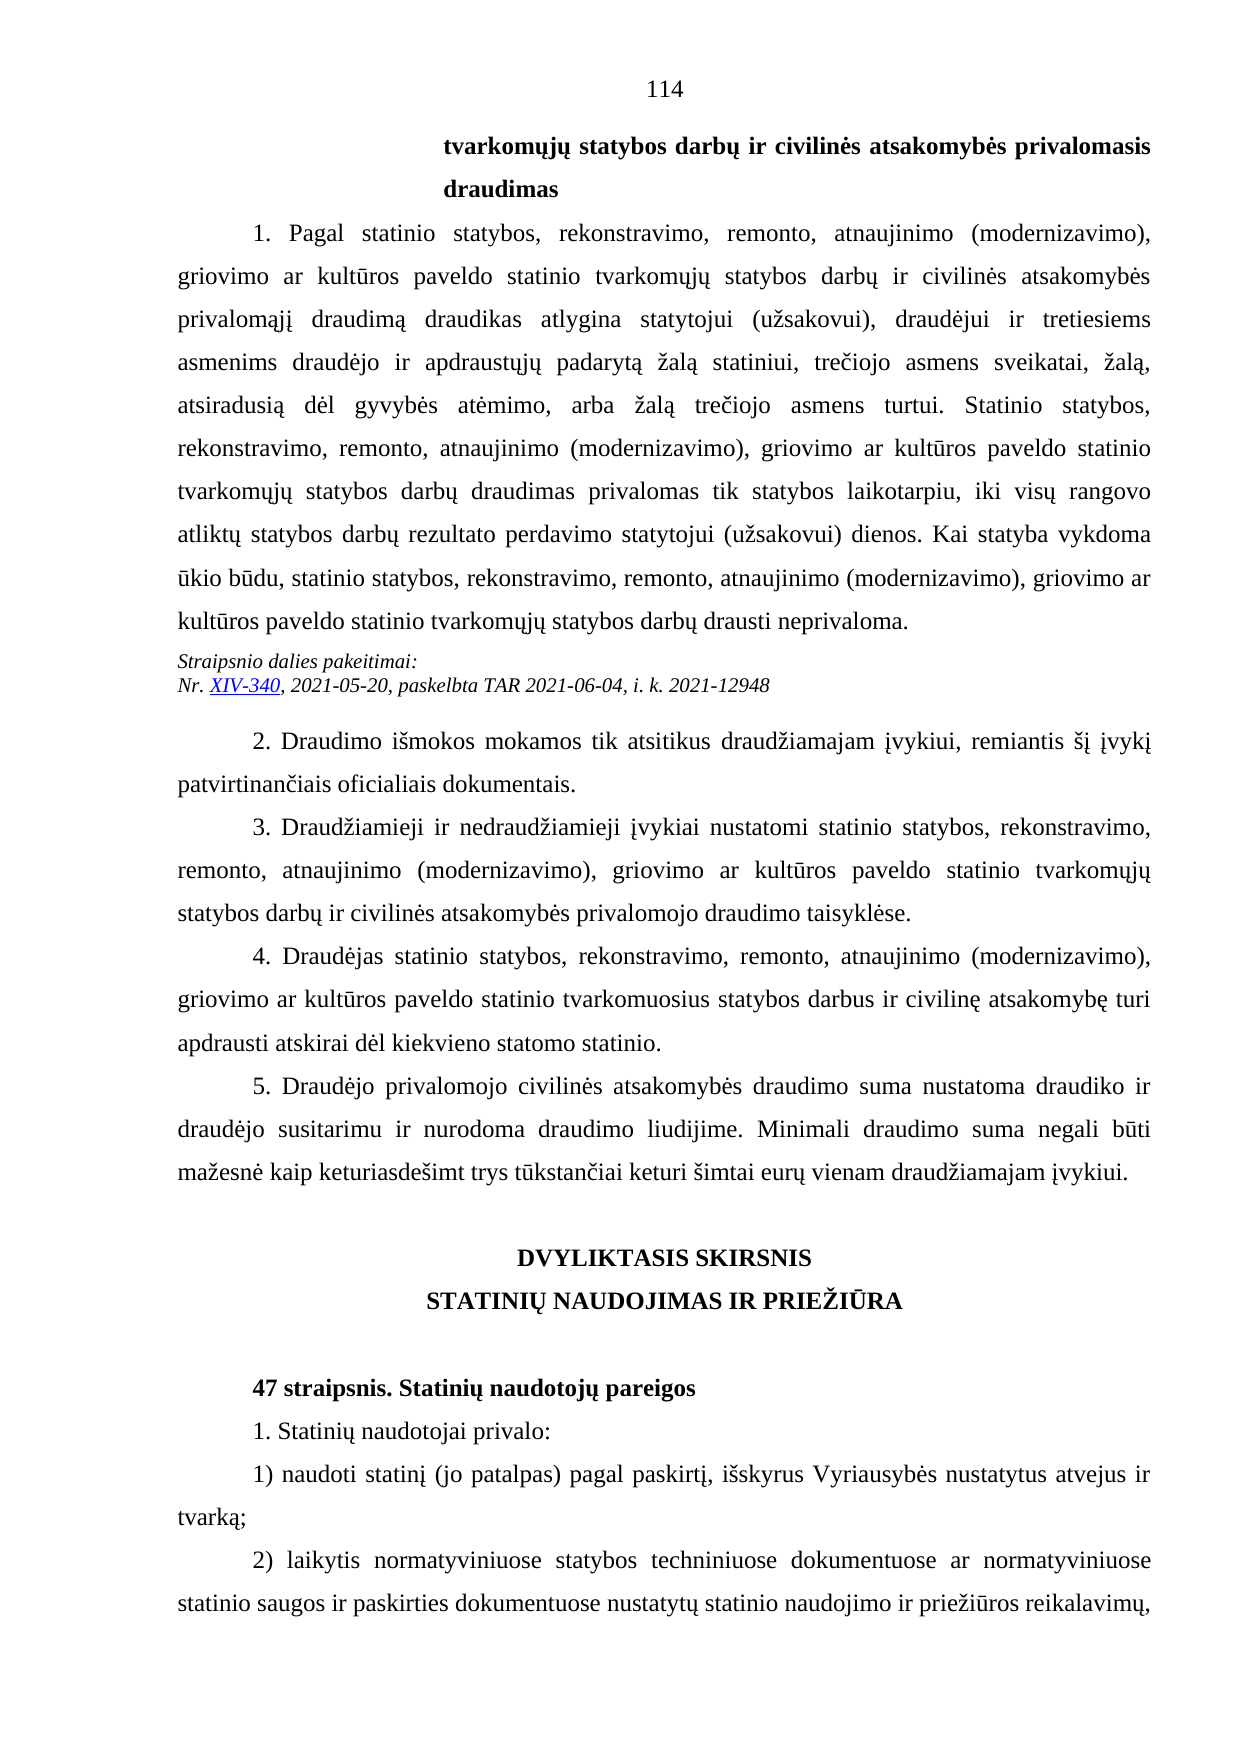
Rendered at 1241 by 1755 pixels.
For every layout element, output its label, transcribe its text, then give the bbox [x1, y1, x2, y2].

text 2. Draudimo išmokos mokamos tik atsitikus draudžiamajam įvykiui, remiantis šį įvykį patvirtinančiais oficialiais dokumentais. [177, 726, 1152, 798]
text 1. Pagal statinio statybos, rekonstravimo, remonto, atnaujinimo (modernizavimo), griovimo ar kultūros paveldo statinio tvarkomųjų statybos darbų ir civilinės atsakomybės privalomąjį draudimą draudikas atlygina statytojui (užsakovui), draudėjui ir tretiesiems asmenims draudėjo ir apdraustųjų padarytą žalą statiniui, trečiojo asmens sveikatai, žalą, atsiradusią dėl gyvybės atėmimo, arba žalą trečiojo asmens turtui. Statinio statybos, rekonstravimo, remonto, atnaujinimo (modernizavimo), griovimo ar kultūros paveldo statinio tvarkomųjų statybos darbų draudimas privalomas tik statybos laikotarpiu, iki visų rangovo atliktų statybos darbų rezultato perdavimo statytojui (užsakovui) dienos. Kai statyba vykdoma ūkio būdu, statinio statybos, rekonstravimo, remonto, atnaujinimo (modernizavimo), griovimo ar kultūros paveldo statinio tvarkomųjų statybos darbų drausti neprivaloma. [177, 218, 1152, 634]
text tvarkomųjų statybos darbų ir civilinės atsakomybės privalomasis draudimas [252, 131, 1152, 203]
text 3. Draudžiamieji ir nedraudžiamieji įvykiai nustatomi statinio statybos, rekonstravimo, remonto, atnaujinimo (modernizavimo), griovimo ar kultūros paveldo statinio tvarkomųjų statybos darbų ir civilinės atsakomybės privalomojo draudimo taisyklėse. [177, 812, 1152, 927]
text DVYLIKTASIS SKIRSNIS [177, 1243, 1152, 1272]
text 4. Draudėjas statinio statybos, rekonstravimo, remonto, atnaujinimo (modernizavimo), griovimo ar kultūros paveldo statinio tvarkomuosius statybos darbus ir civilinę atsakomybę turi apdrausti atskirai dėl kiekvieno statomo statinio. [177, 941, 1152, 1056]
text 1) naudoti statinį (jo patalpas) pagal paskirtį, išskyrus Vyriausybės nustatytus atvejus ir tvarką; [177, 1459, 1152, 1531]
text Straipsnio dalies pakeitimai: [177, 649, 1152, 673]
text Nr. XIV-340, 2021-05-20, paskelbta TAR 2021-06-04, i. k. 2021-12948 [177, 673, 1152, 697]
text STATINIŲ NAUDOJIMAS IR PRIEŽIŪRA [177, 1286, 1152, 1315]
text 5. Draudėjo privalomojo civilinės atsakomybės draudimo suma nustatoma draudiko ir draudėjo susitarimu ir nurodoma draudimo liudijime. Minimali draudimo suma negali būti mažesnė kaip keturiasdešimt trys tūkstančiai keturi šimtai eurų vienam draudžiamajam įvykiui. [177, 1071, 1152, 1186]
text 47 straipsnis. Statinių naudotojų pareigos [177, 1373, 1152, 1401]
text 2) laikytis normatyviniuose statybos techniniuose dokumentuose ar normatyviniuose statinio saugos ir paskirties dokumentuose nustatytų statinio naudojimo ir priežiūros reikalavimų, [177, 1545, 1152, 1617]
text 1. Statinių naudotojai privalo: [177, 1416, 1152, 1444]
